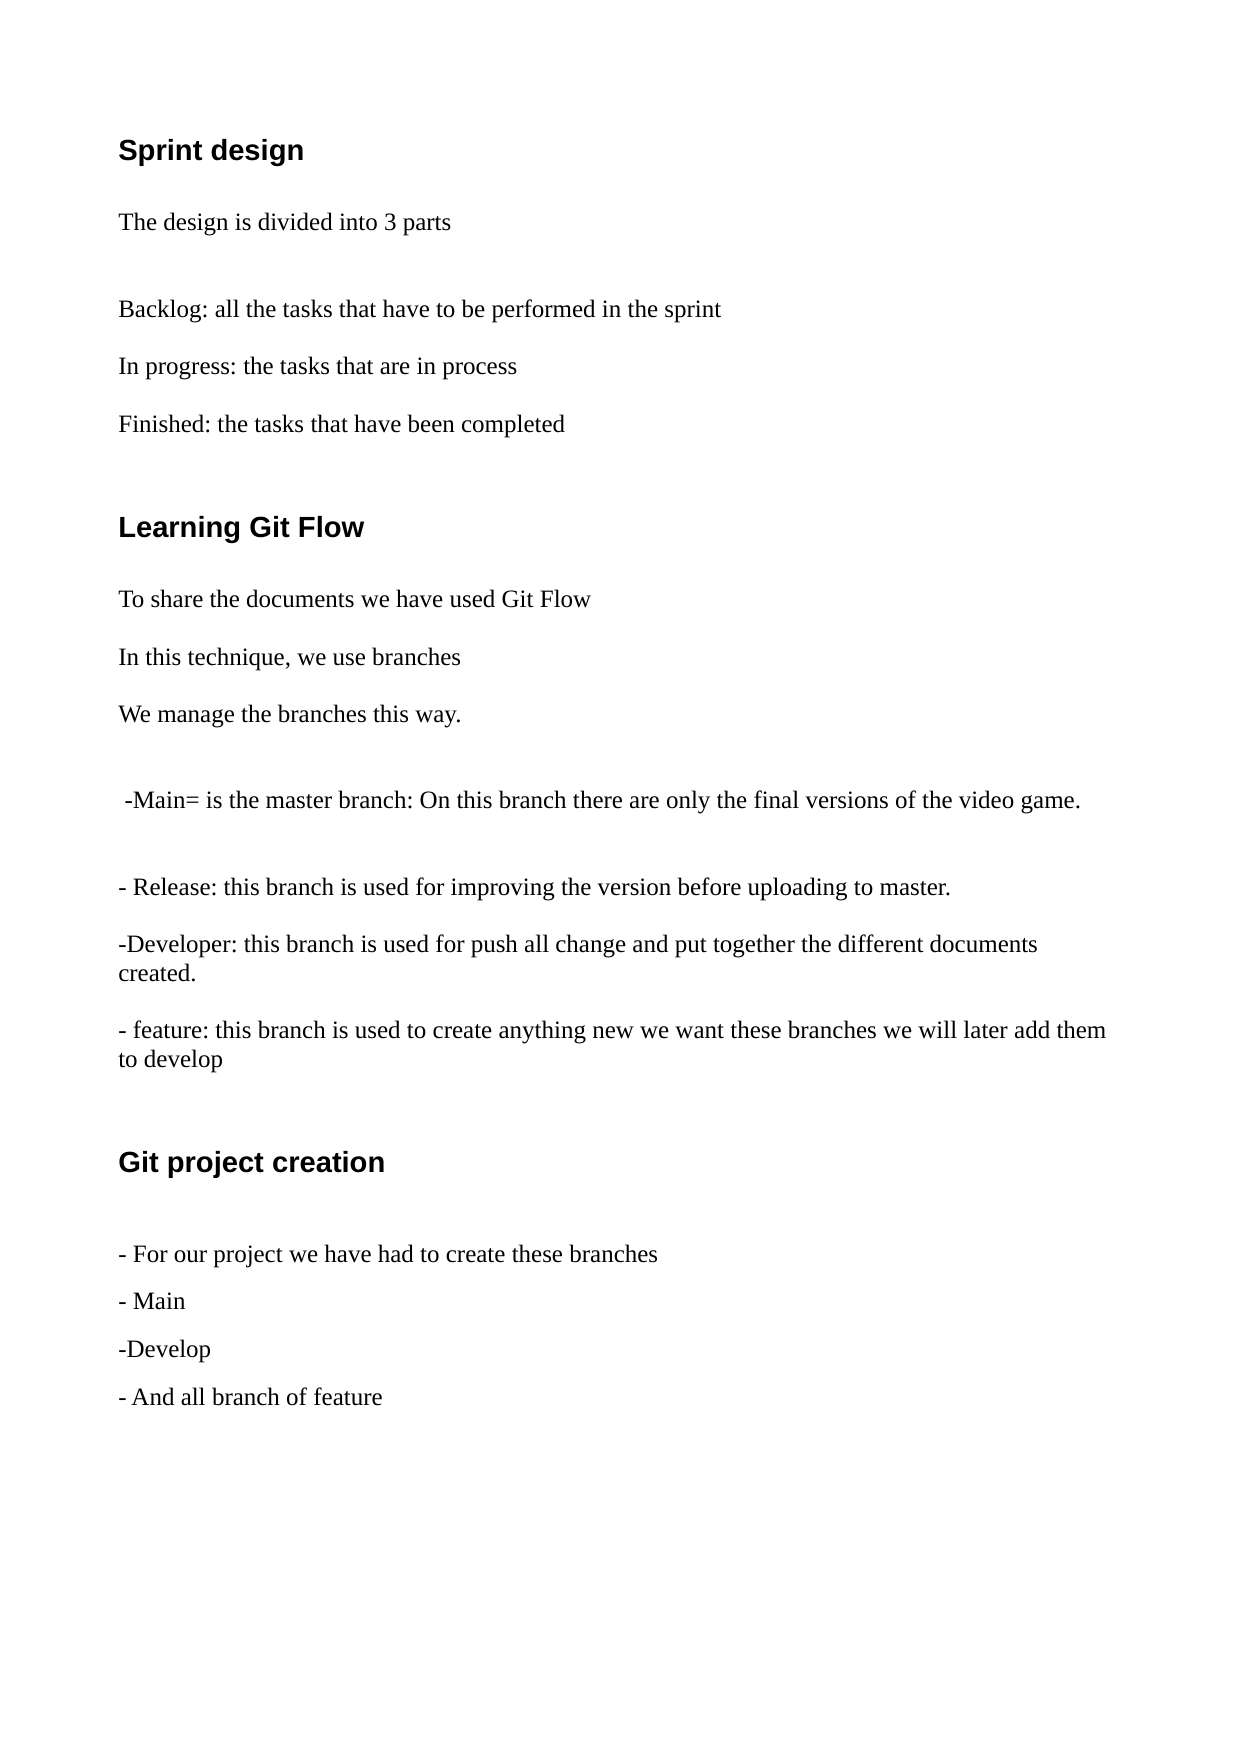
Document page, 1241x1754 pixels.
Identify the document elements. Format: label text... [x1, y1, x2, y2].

text We manage the branches this way. [118, 699, 1122, 728]
text - Main [118, 1286, 1122, 1315]
subtitle Git project creation [118, 1145, 1122, 1179]
text - For our project we have had to create these branches [118, 1239, 1122, 1268]
text In this technique, we use branches [118, 642, 1122, 671]
text To share the documents we have used Git Flow [118, 584, 1122, 613]
text Finished: the tasks that have been completed [118, 409, 1122, 437]
subtitle Sprint design [118, 133, 1122, 166]
text The design is divided into 3 parts [118, 207, 1122, 236]
text - Release: this branch is used for improving the version before uploading to master. [118, 872, 1122, 901]
text - feature: this branch is used to create anything new we want these branches we will later add them to develop [118, 1016, 1122, 1073]
text -Develop [118, 1334, 1122, 1363]
text -Main= is the master branch: On this branch there are only the final versions of the video game. [118, 786, 1122, 814]
text In progress: the tasks that are in process [118, 351, 1122, 380]
text Backlog: all the tasks that have to be performed in the sprint [118, 294, 1122, 322]
subtitle Learning Git Flow [118, 509, 1122, 543]
text - And all branch of feature [118, 1382, 1122, 1410]
text -Developer: this branch is used for push all change and put together the different documents created. [118, 929, 1122, 987]
